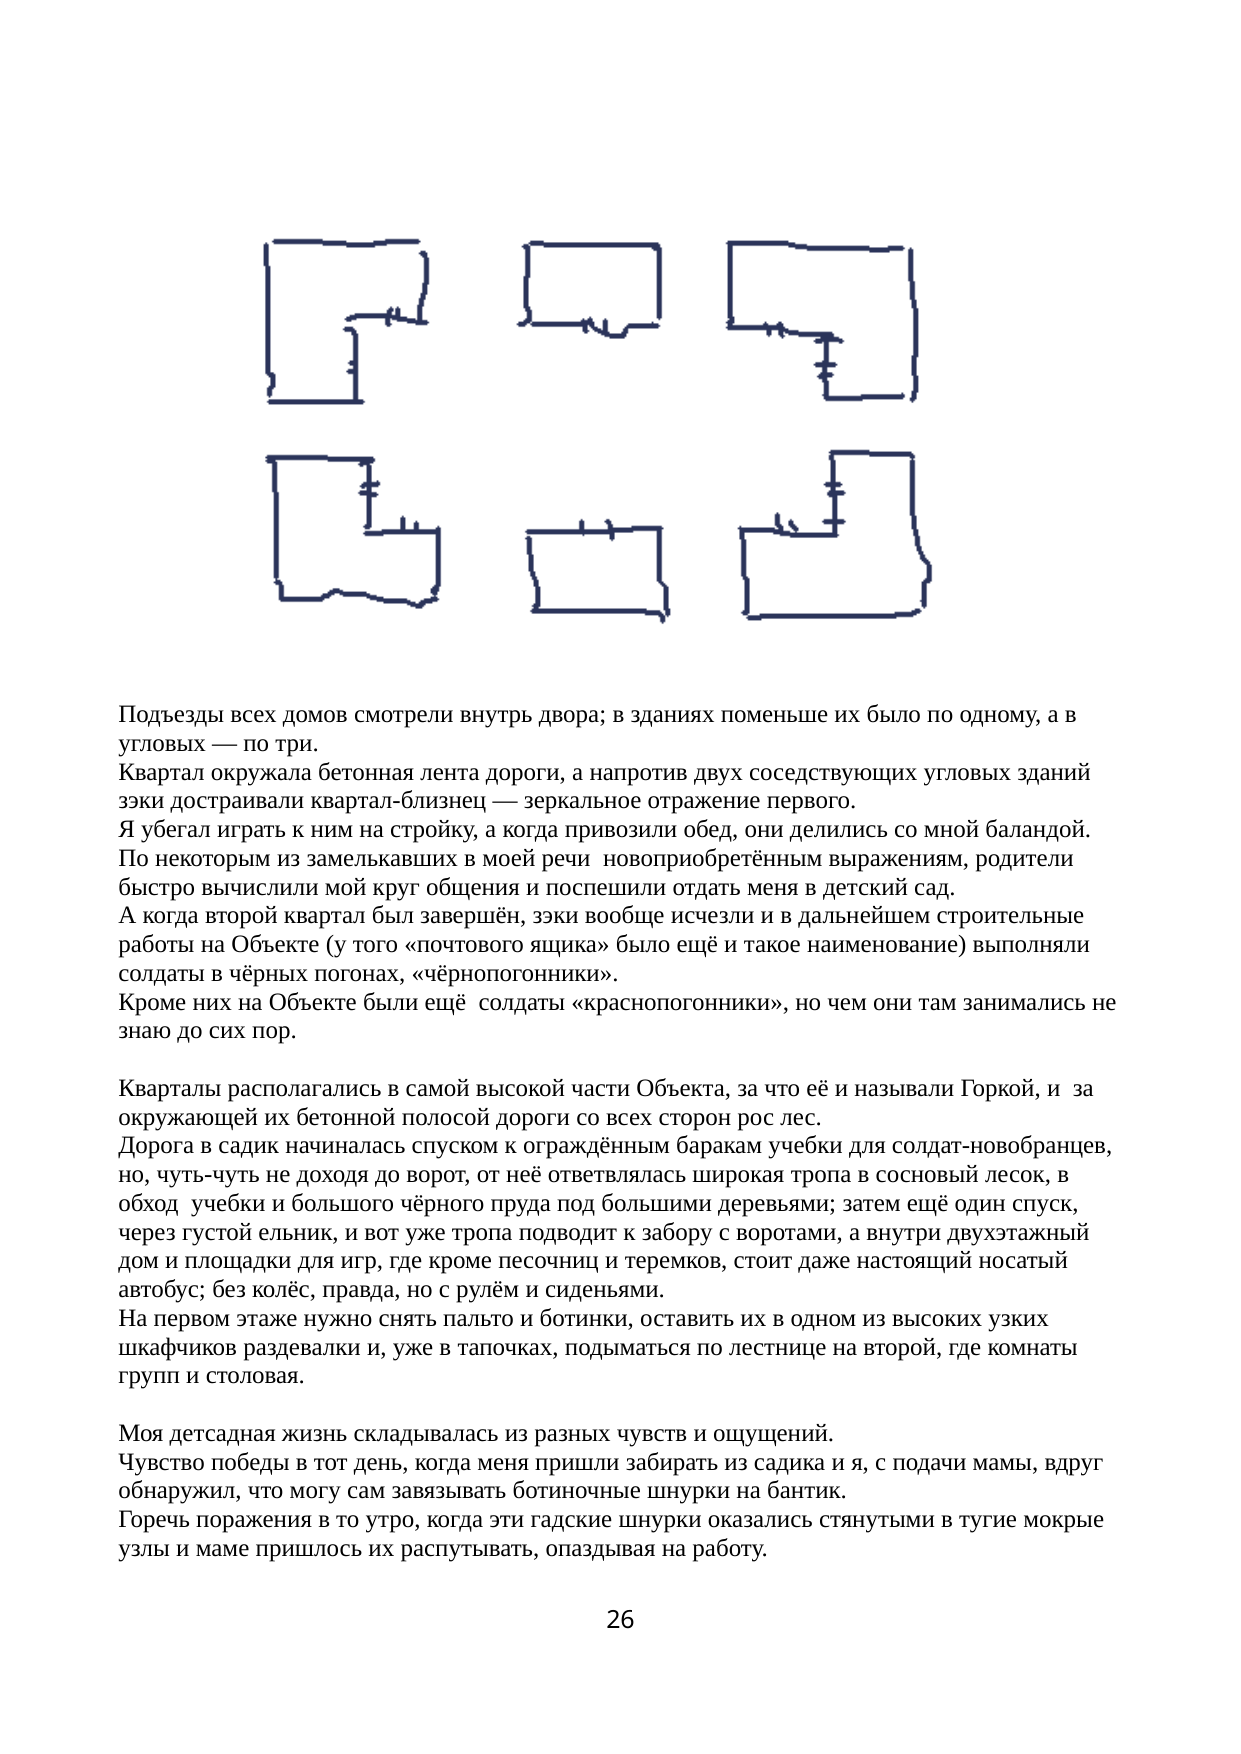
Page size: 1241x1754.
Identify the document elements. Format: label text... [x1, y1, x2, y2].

text Дорога в садик начиналась спуском к ограждённым баракам учебки для солдат-новобранцев, но, чуть-чуть не доходя до ворот, от неё ответвлялась широкая тропа в сосновый лесок, в обход учебки и большого чёрного пруда под большими деревьями; затем ещё один спуск, через густой ельник, и вот уже тропа подводит к забору с воротами, а внутри двухэтажный дом и площадки для игр, где кроме песочниц и теремков, стоит даже настоящий носатый автобус; без колёс, правда, но с рулём и сиденьями. [118, 1131, 1122, 1303]
text Кварталы располагались в самой высокой части Объекта, за что её и называли Горкой, и за окружающей их бетонной полосой дороги со всех сторон рос лес. [118, 1073, 1122, 1131]
text Подъезды всех домов смотрели внутрь двора; в зданиях поменьше их было по одному, а в угловых — по три. [118, 700, 1122, 757]
text На первом этаже нужно снять пальто и ботинки, оставить их в одном из высоких узких шкафчиков раздевалки и, уже в тапочках, подыматься по лестнице на второй, где комнаты групп и столовая. [118, 1303, 1122, 1389]
text Квартал окружала бетонная лента дороги, а напротив двух соседствующих угловых зданий зэки достраивали квартал-близнец — зеркальное отражение первого. [118, 757, 1122, 814]
text Моя детсадная жизнь складывалась из разных чувств и ощущений. [118, 1418, 1122, 1447]
text Чувство победы в тот день, когда меня пришли забирать из садика и я, с подачи мамы, вдруг обнаружил, что могу сам завязывать ботиночные шнурки на бантик. [118, 1447, 1122, 1504]
text По некоторым из замелькавших в моей речи новоприобретённым выражениям, родители быстро вычислили мой круг общения и поспешили отдать меня в детский сад. [118, 843, 1122, 901]
text А когда второй квартал был завершён, зэки вообще исчезли и в дальнейшем строительные работы на Объекте (у того «почтового ящика» было ещё и такое наименование) выполняли солдаты в чёрных погонах, «чёрнопогонники». [118, 901, 1122, 987]
text Я убегал играть к ним на стройку, а когда привозили обед, они делились со мной баландой. [118, 814, 1122, 843]
picture [210, 182, 1030, 700]
text Кроме них на Объекте были ещё солдаты «краснопогонники», но чем они там занимались не знаю до сих пор. [118, 987, 1122, 1044]
text Горечь поражения в то утро, когда эти гадские шнурки оказались стянутыми в тугие мокрые узлы и маме пришлось их распутывать, опаздывая на работу. [118, 1504, 1122, 1562]
